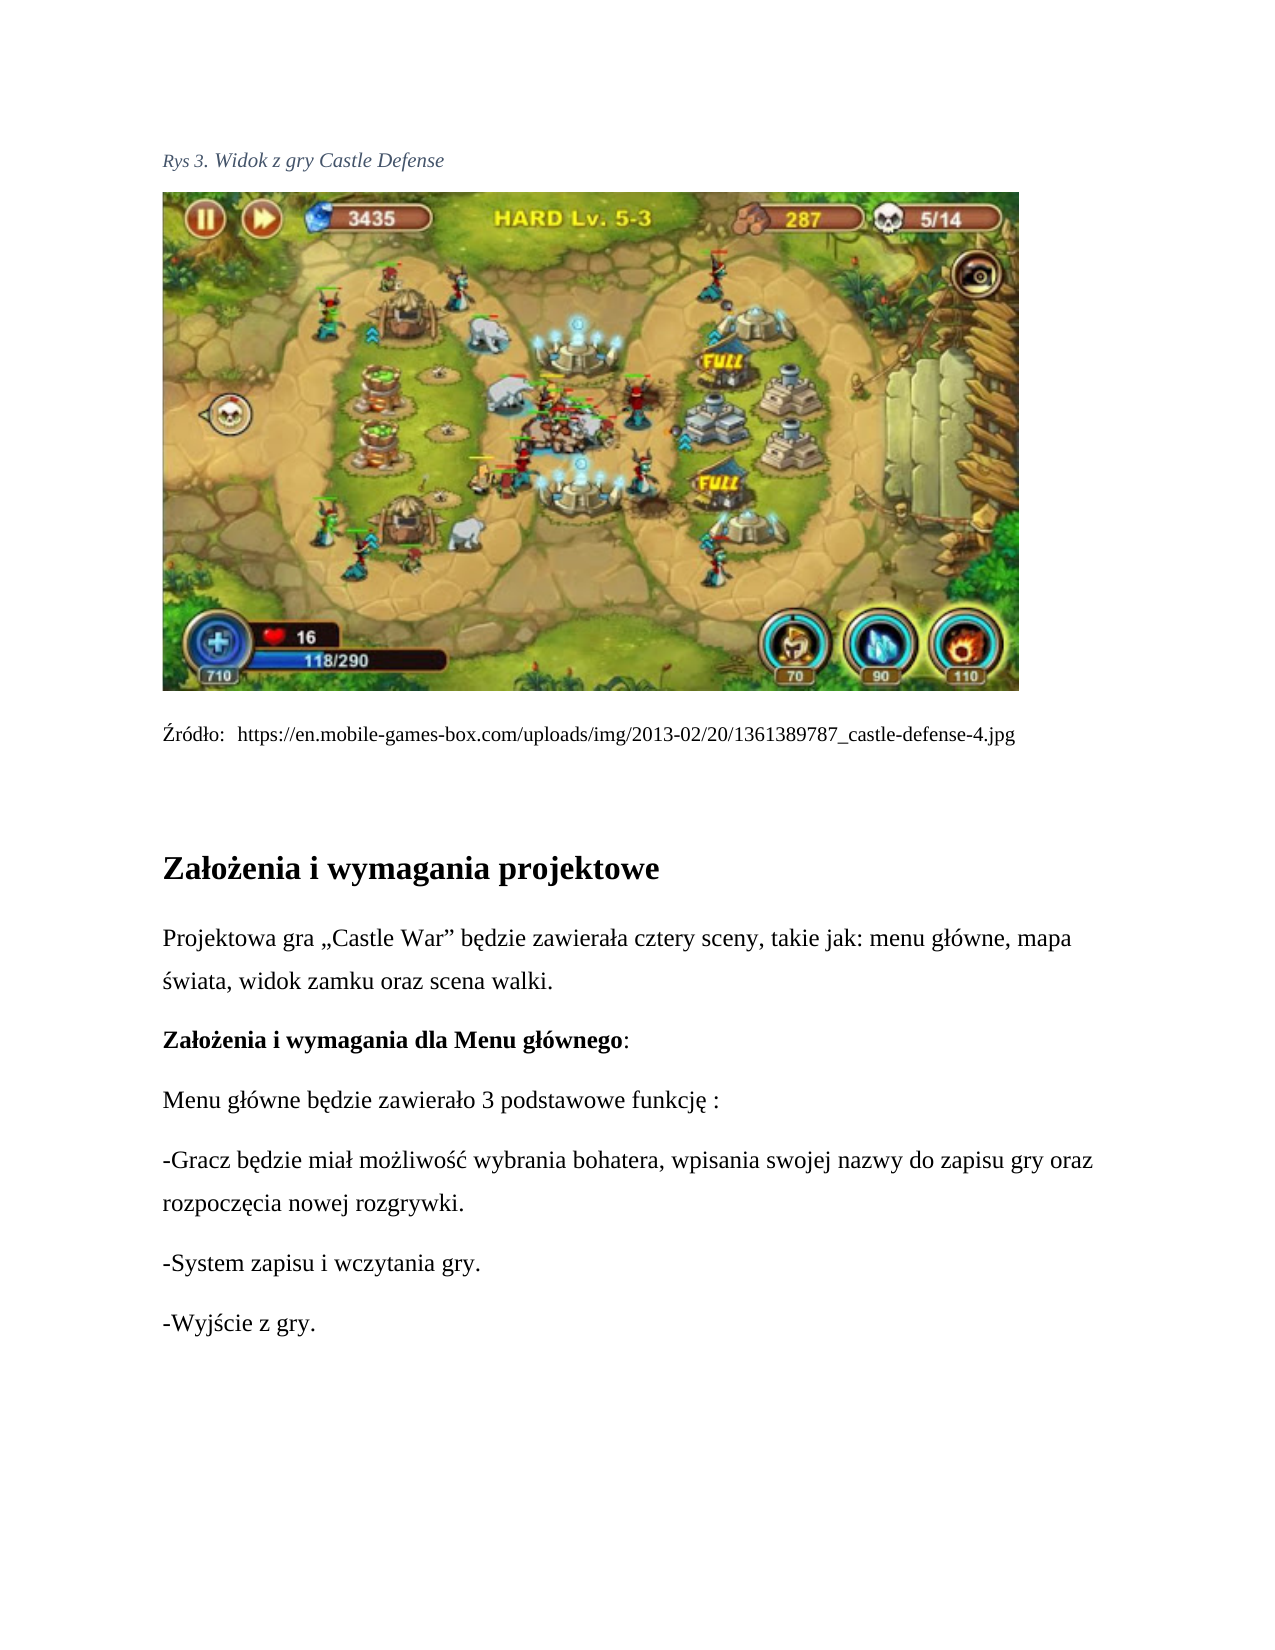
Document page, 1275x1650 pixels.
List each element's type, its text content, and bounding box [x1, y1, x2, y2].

text Menu główne będzie zawierało 3 podstawowe funkcję : [162, 1085, 1127, 1114]
text Założenia i wymagania dla Menu głównego: [162, 1026, 1127, 1054]
text Źródło: https://en.mobile-games-box.com/uploads/img/2013-02/20/1361389787_castle-defense-4.jpg [162, 722, 1127, 746]
text Projektowa gra „Castle War” będzie zawierała cztery sceny, takie jak: menu główne, mapa świata, widok zamku oraz scena walki. [162, 923, 1127, 994]
text Rys 3. Widok z gry Castle Defense [162, 148, 1127, 172]
text -System zapisu i wczytania gry. [162, 1248, 1127, 1277]
text Założenia i wymagania projektowe [162, 848, 1127, 887]
text -Wyjście z gry. [162, 1308, 1127, 1337]
text -Gracz będzie miał możliwość wybrania bohatera, wpisania swojej nazwy do zapisu gry oraz rozpoczęcia nowej rozgrywki. [162, 1145, 1127, 1217]
